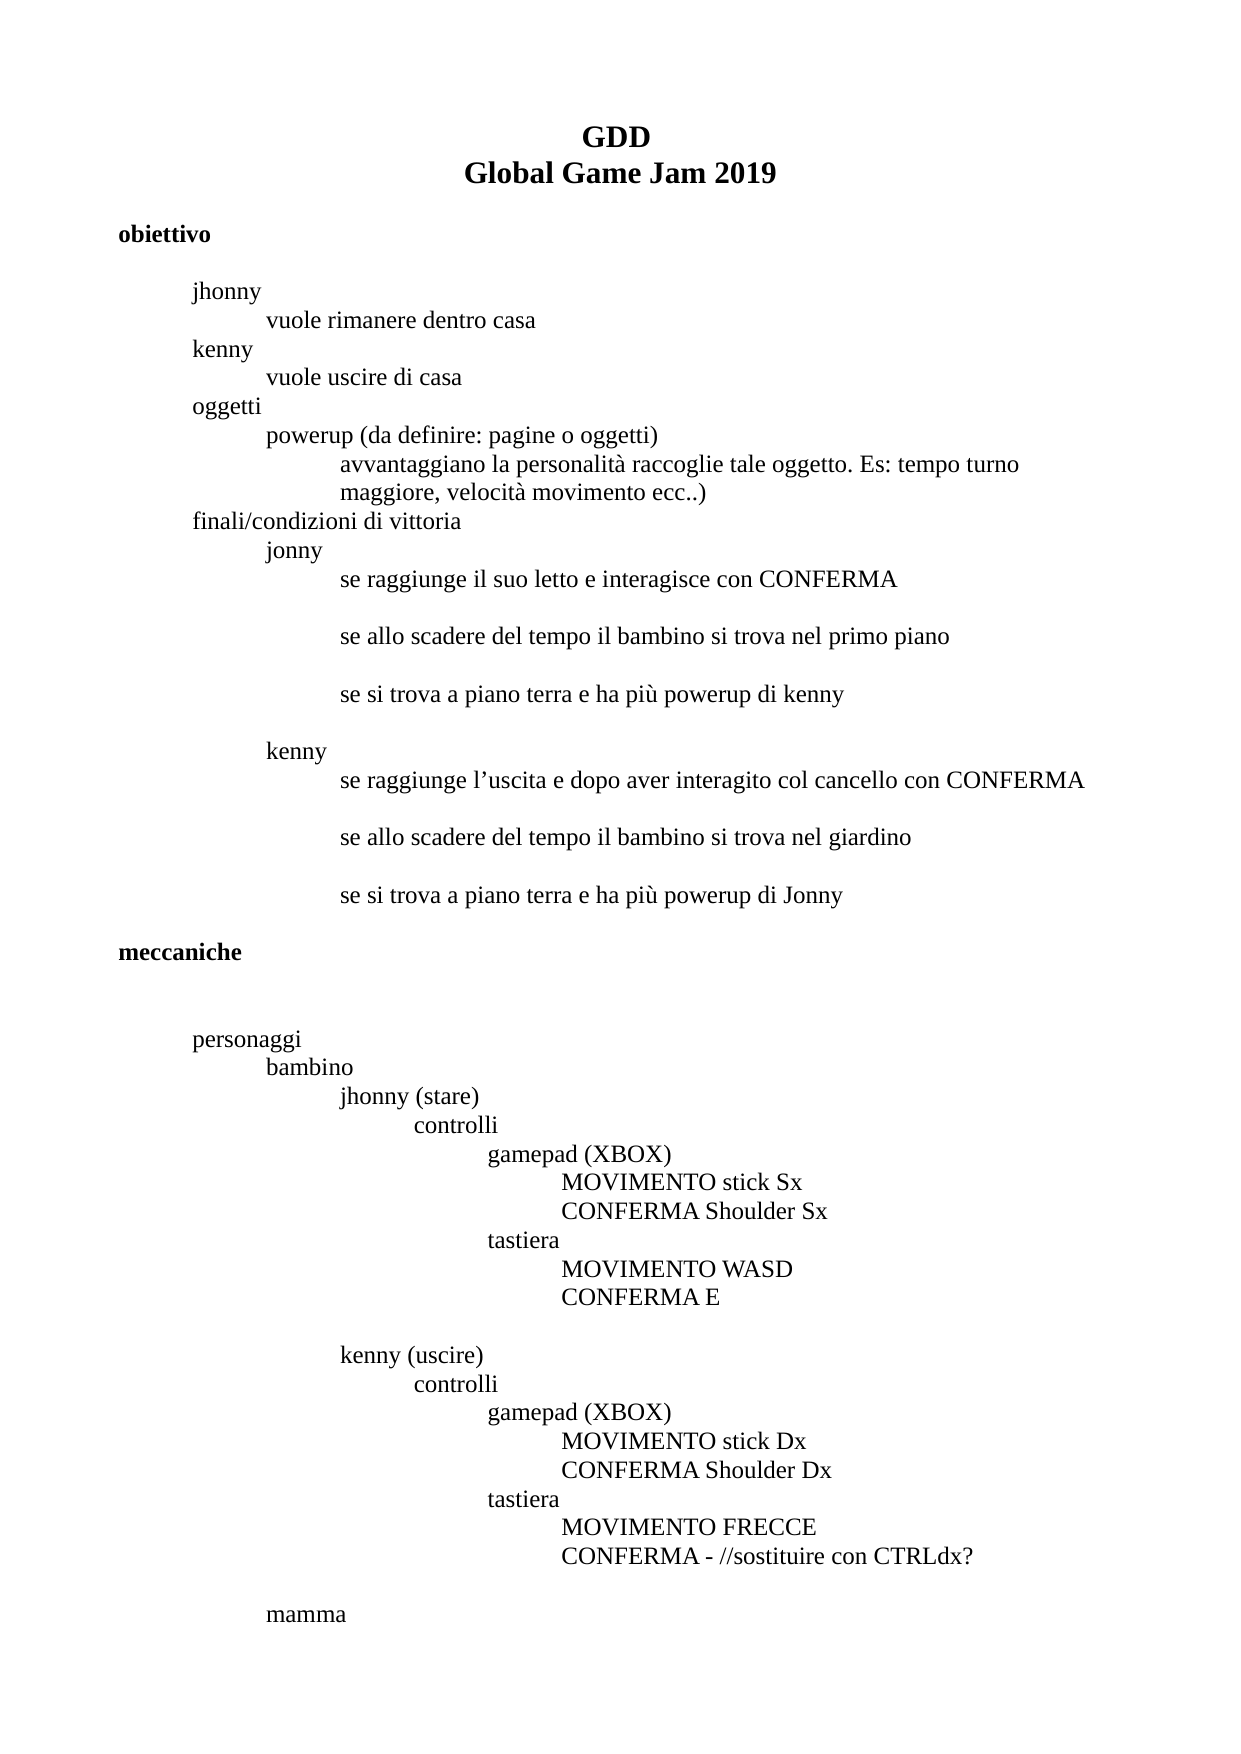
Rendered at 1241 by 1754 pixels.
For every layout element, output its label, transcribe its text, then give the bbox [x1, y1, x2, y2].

text CONFERMA Shoulder Dx [561, 1455, 1122, 1484]
text jonny [266, 535, 1122, 564]
text finali/condizioni di vittoria [192, 506, 1122, 535]
text MOVIMENTO FRECCE [561, 1512, 1122, 1541]
text se raggiunge l’uscita e dopo aver interagito col cancello con CONFERMA [340, 765, 1122, 794]
text MOVIMENTO WASD [561, 1254, 1122, 1282]
text vuole rimanere dentro casa [266, 305, 1122, 334]
text kenny (uscire) [340, 1340, 1122, 1369]
text personaggi [192, 1024, 1122, 1052]
text se si trova a piano terra e ha più powerup di Jonny [340, 880, 1122, 909]
text meccaniche [118, 937, 1122, 966]
text se allo scadere del tempo il bambino si trova nel primo piano [340, 621, 1122, 650]
text Global Game Jam 2019 [118, 154, 1122, 190]
text tastiera [487, 1484, 1122, 1512]
text controlli [413, 1110, 1122, 1139]
text MOVIMENTO stick Sx [561, 1167, 1122, 1196]
text se si trova a piano terra e ha più powerup di kenny [340, 679, 1122, 707]
text tastiera [487, 1225, 1122, 1254]
text CONFERMA - //sostituire con CTRLdx? [561, 1541, 1122, 1570]
text bambino [266, 1052, 1122, 1081]
text GDD [118, 118, 1122, 154]
text se raggiunge il suo letto e interagisce con CONFERMA [340, 564, 1122, 592]
text se allo scadere del tempo il bambino si trova nel giardino [340, 822, 1122, 851]
text kenny [266, 736, 1122, 765]
text CONFERMA E [561, 1282, 1122, 1311]
text avvantaggiano la personalità raccoglie tale oggetto. Es: tempo turno maggiore, velocità movimento ecc..) [340, 449, 1122, 506]
text obiettivo [118, 219, 1122, 247]
text powerup (da definire: pagine o oggetti) [266, 420, 1122, 449]
text CONFERMA Shoulder Sx [561, 1196, 1122, 1225]
text vuole uscire di casa [266, 362, 1122, 391]
text gamepad (XBOX) [487, 1397, 1122, 1426]
text kenny [192, 334, 1122, 362]
text MOVIMENTO stick Dx [561, 1426, 1122, 1455]
text gamepad (XBOX) [487, 1139, 1122, 1167]
text controlli [413, 1369, 1122, 1397]
text jhonny [192, 276, 1122, 305]
text oggetti [192, 391, 1122, 420]
text mamma [266, 1599, 1122, 1627]
text jhonny (stare) [340, 1081, 1122, 1110]
